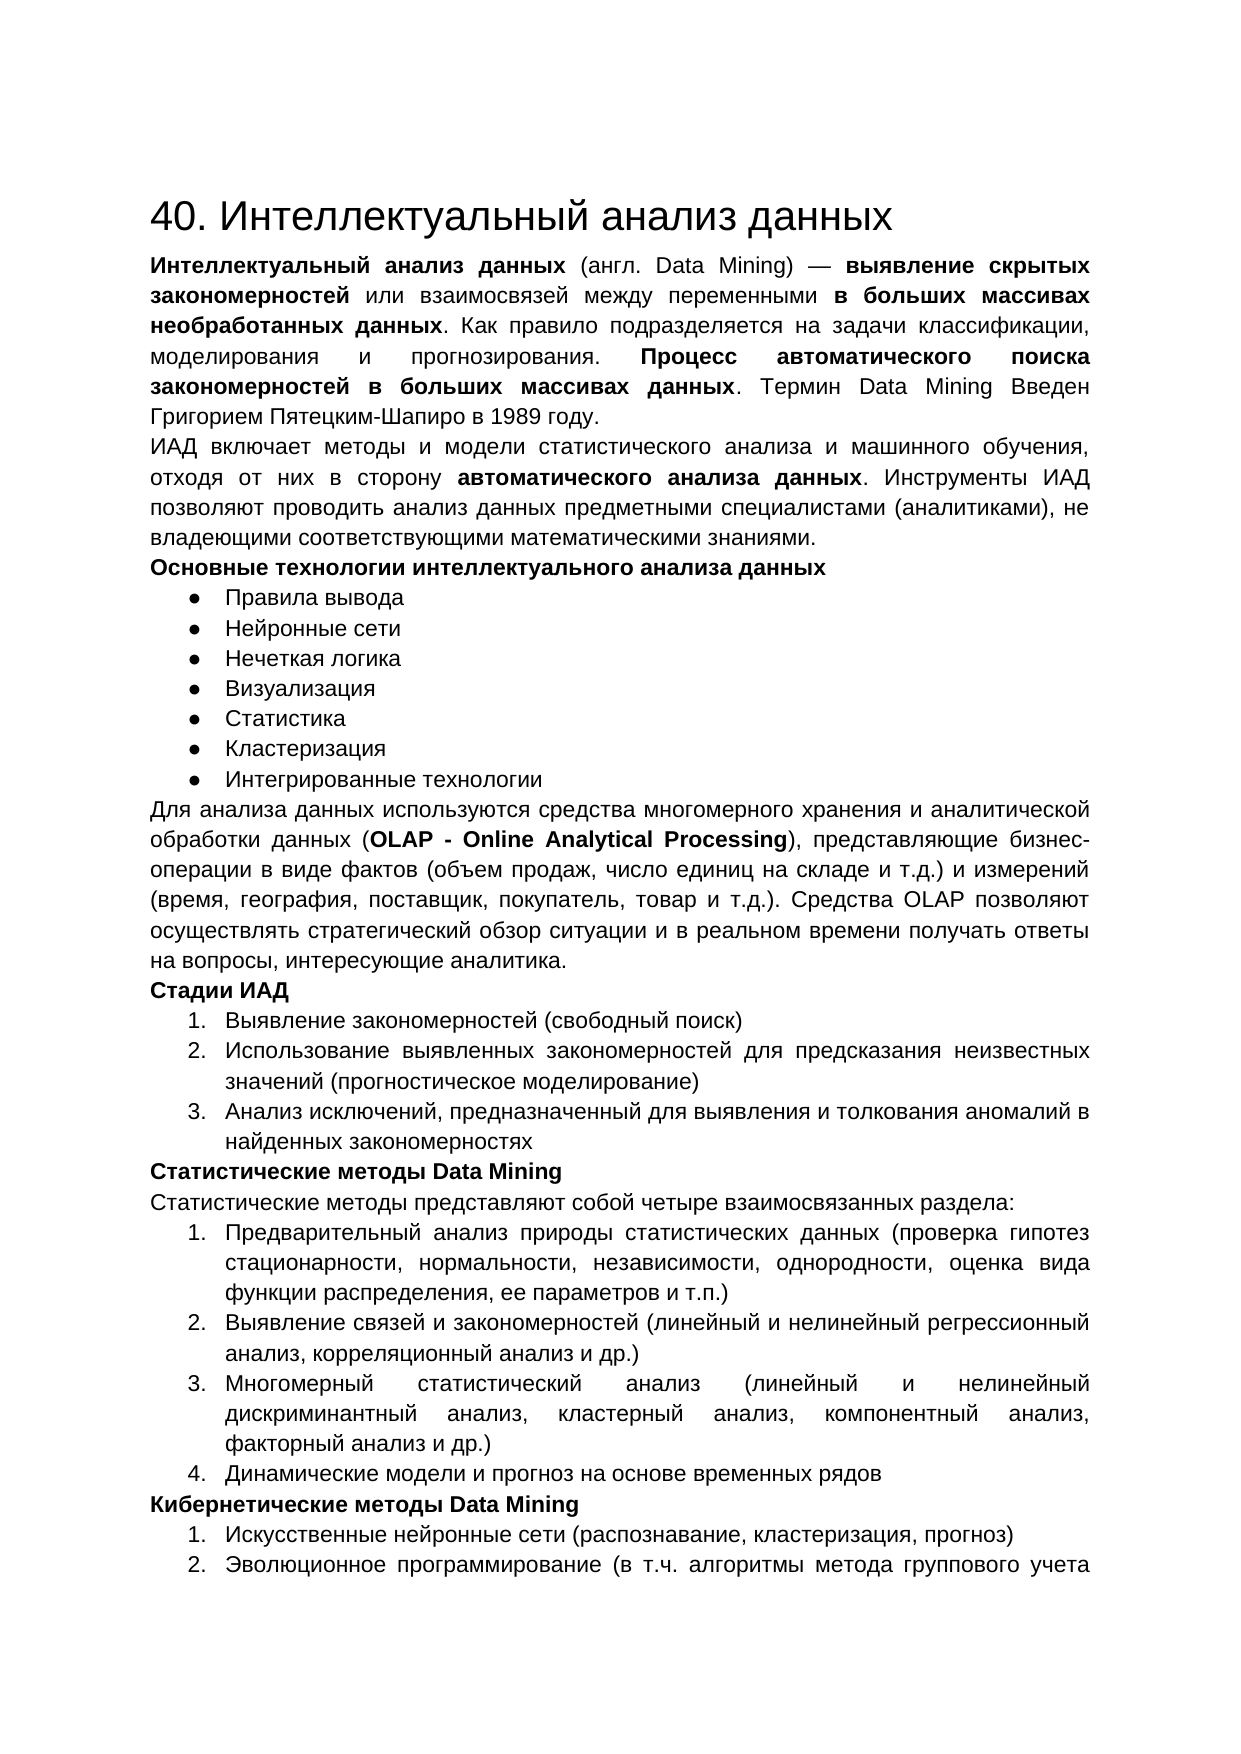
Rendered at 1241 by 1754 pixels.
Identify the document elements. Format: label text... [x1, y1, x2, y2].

list Визуализация [187, 675, 1090, 701]
text Статистические методы Data Mining [150, 1158, 1090, 1185]
text Стадии ИАД [150, 977, 1090, 1003]
list Многомерный статистический анализ (линейный и нелинейный дискриминантный анализ, кластерный анализ, компонентный анализ, факторный анализ и др.) [187, 1370, 1090, 1457]
text Для анализа данных используются средства многомерного хранения и аналитической обработки данных (OLAP - Online Analytical Processing), представляющие бизнес-операции в виде фактов (объем продаж, число единиц на складе и т.д.) и измерений (время, география, поставщик, покупатель, товар и т.д.). Средства OLAP позволяют осуществлять стратегический обзор ситуации и в реальном времени получать ответы на вопросы, интересующие аналитика. [150, 796, 1090, 973]
text Основные технологии интеллектуального анализа данных [150, 554, 1090, 581]
list Эволюционное программирование (в т.ч. алгоритмы метода группового учета [187, 1551, 1090, 1577]
subtitle 40. Интеллектуальный анализ данных [150, 192, 1090, 239]
text Кибернетические методы Data Mining [150, 1491, 1090, 1517]
list Выявление связей и закономерностей (линейный и нелинейный регрессионный анализ, корреляционный анализ и др.) [187, 1309, 1090, 1366]
text Интеллектуальный анализ данных (англ. Data Mining) — выявление скрытых закономерностей или взаимосвязей между переменными в больших массивах необработанных данных. Как правило подразделяется на задачи классификации, моделирования и прогнозирования. Процесс автоматического поиска закономерностей в больших массивах данных. Термин Data Mining Введен Григорием Пятецким-Шапиро в 1989 году. [150, 252, 1090, 429]
text ИАД включает методы и модели статистического анализа и машинного обучения, отходя от них в сторону автоматического анализа данных. Инструменты ИАД позволяют проводить анализ данных предметными специалистами (аналитиками), не владеющими соответствующими математическими знаниями. [150, 433, 1090, 550]
list Искусственные нейронные сети (распознавание, кластеризация, прогноз) [187, 1521, 1090, 1547]
list Статистика [187, 705, 1090, 732]
list Выявление закономерностей (свободный поиск) [187, 1007, 1090, 1034]
list Предварительный анализ природы статистических данных (проверка гипотез стационарности, нормальности, независимости, однородности, оценка вида функции распределения, ее параметров и т.п.) [187, 1219, 1090, 1306]
list Кластеризация [187, 735, 1090, 762]
list Использование выявленных закономерностей для предсказания неизвестных значений (прогностическое моделирование) [187, 1037, 1090, 1094]
list Интегрированные технологии [187, 766, 1090, 792]
list Динамические модели и прогноз на основе временных рядов [187, 1460, 1090, 1487]
list Нечеткая логика [187, 645, 1090, 671]
list Правила вывода [187, 584, 1090, 611]
list Нейронные сети [187, 614, 1090, 641]
text Статистические методы представляют собой четыре взаимосвязанных раздела: [150, 1188, 1090, 1215]
list Анализ исключений, предназначенный для выявления и толкования аномалий в найденных закономерностях [187, 1098, 1090, 1154]
